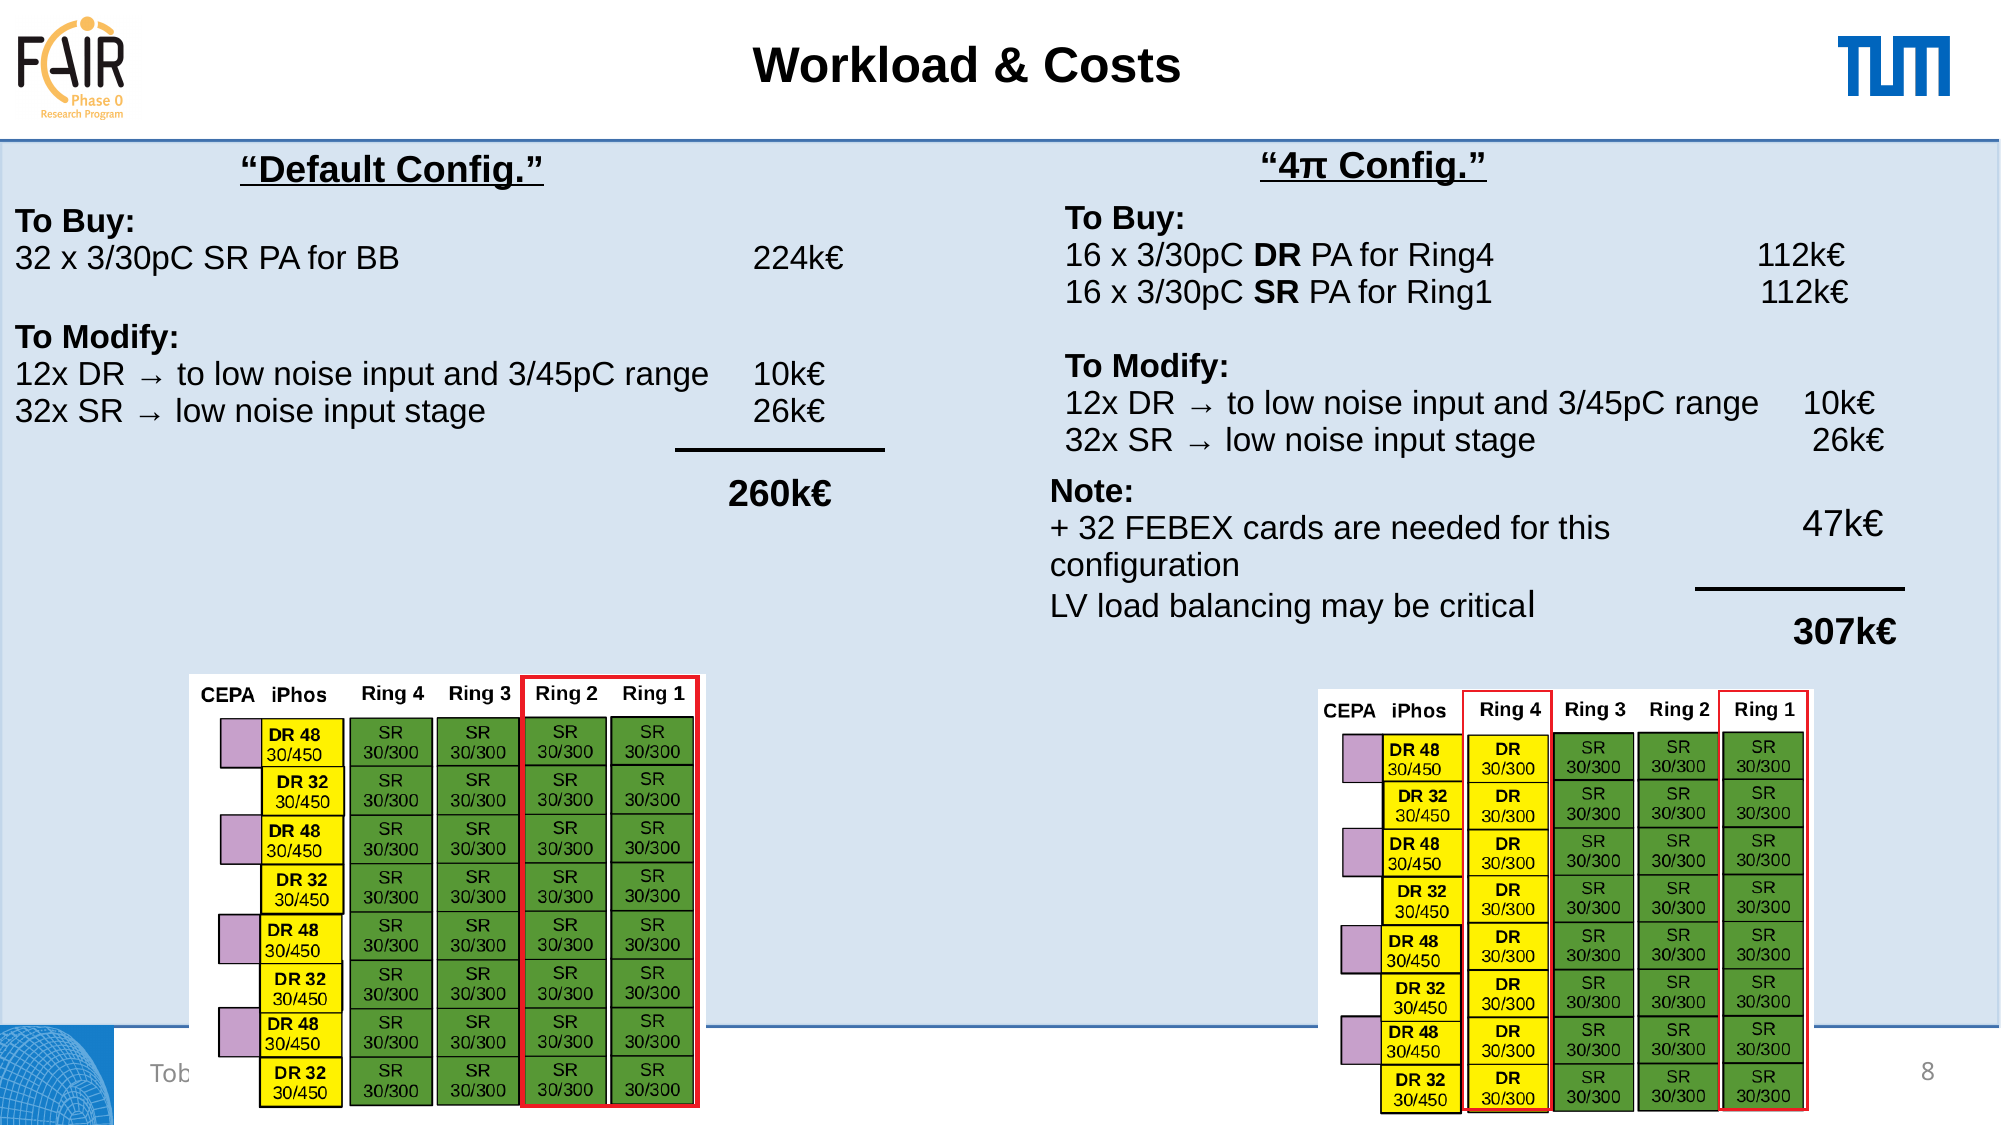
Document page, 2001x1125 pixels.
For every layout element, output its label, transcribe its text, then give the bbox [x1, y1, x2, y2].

text_box To Buy: 16 x 3/30pC DR PA for Ring4 112k€ 16 x 3/30pC SR PA for Ring1 112k€ To Modify: 12x DR → to low noise input and 3/45pC range 10k€ 32x SR → low noise input stage 26k€ [1050, 191, 1996, 627]
picture [15, 15, 142, 120]
text_box “Default Config.” [225, 140, 586, 201]
picture [0, 1025, 114, 1125]
picture [1318, 689, 1814, 1122]
text_box 47k€ [1787, 495, 1938, 552]
text_box [1462, 690, 1553, 1111]
text_box Note: + 32 FEBEX cards are needed for this configuration LV load balancing may be critical [1035, 464, 1651, 633]
text_box 307k€ [1725, 603, 1966, 661]
text_box [520, 675, 700, 1108]
picture [1838, 36, 1950, 96]
text_box “4π Config.” [1245, 136, 1561, 194]
picture [189, 674, 706, 1113]
text_box [1718, 690, 1809, 1111]
text_box To Buy: 32 x 3/30pC SR PA for BB 224k€ To Modify: 12x DR → to low noise input and 3/45pC range 10k€ 32x SR → low noise input stage 26k€ [0, 195, 1036, 630]
text_box Workload & Costs [405, 29, 1531, 101]
text_box 260k€ [660, 464, 901, 522]
